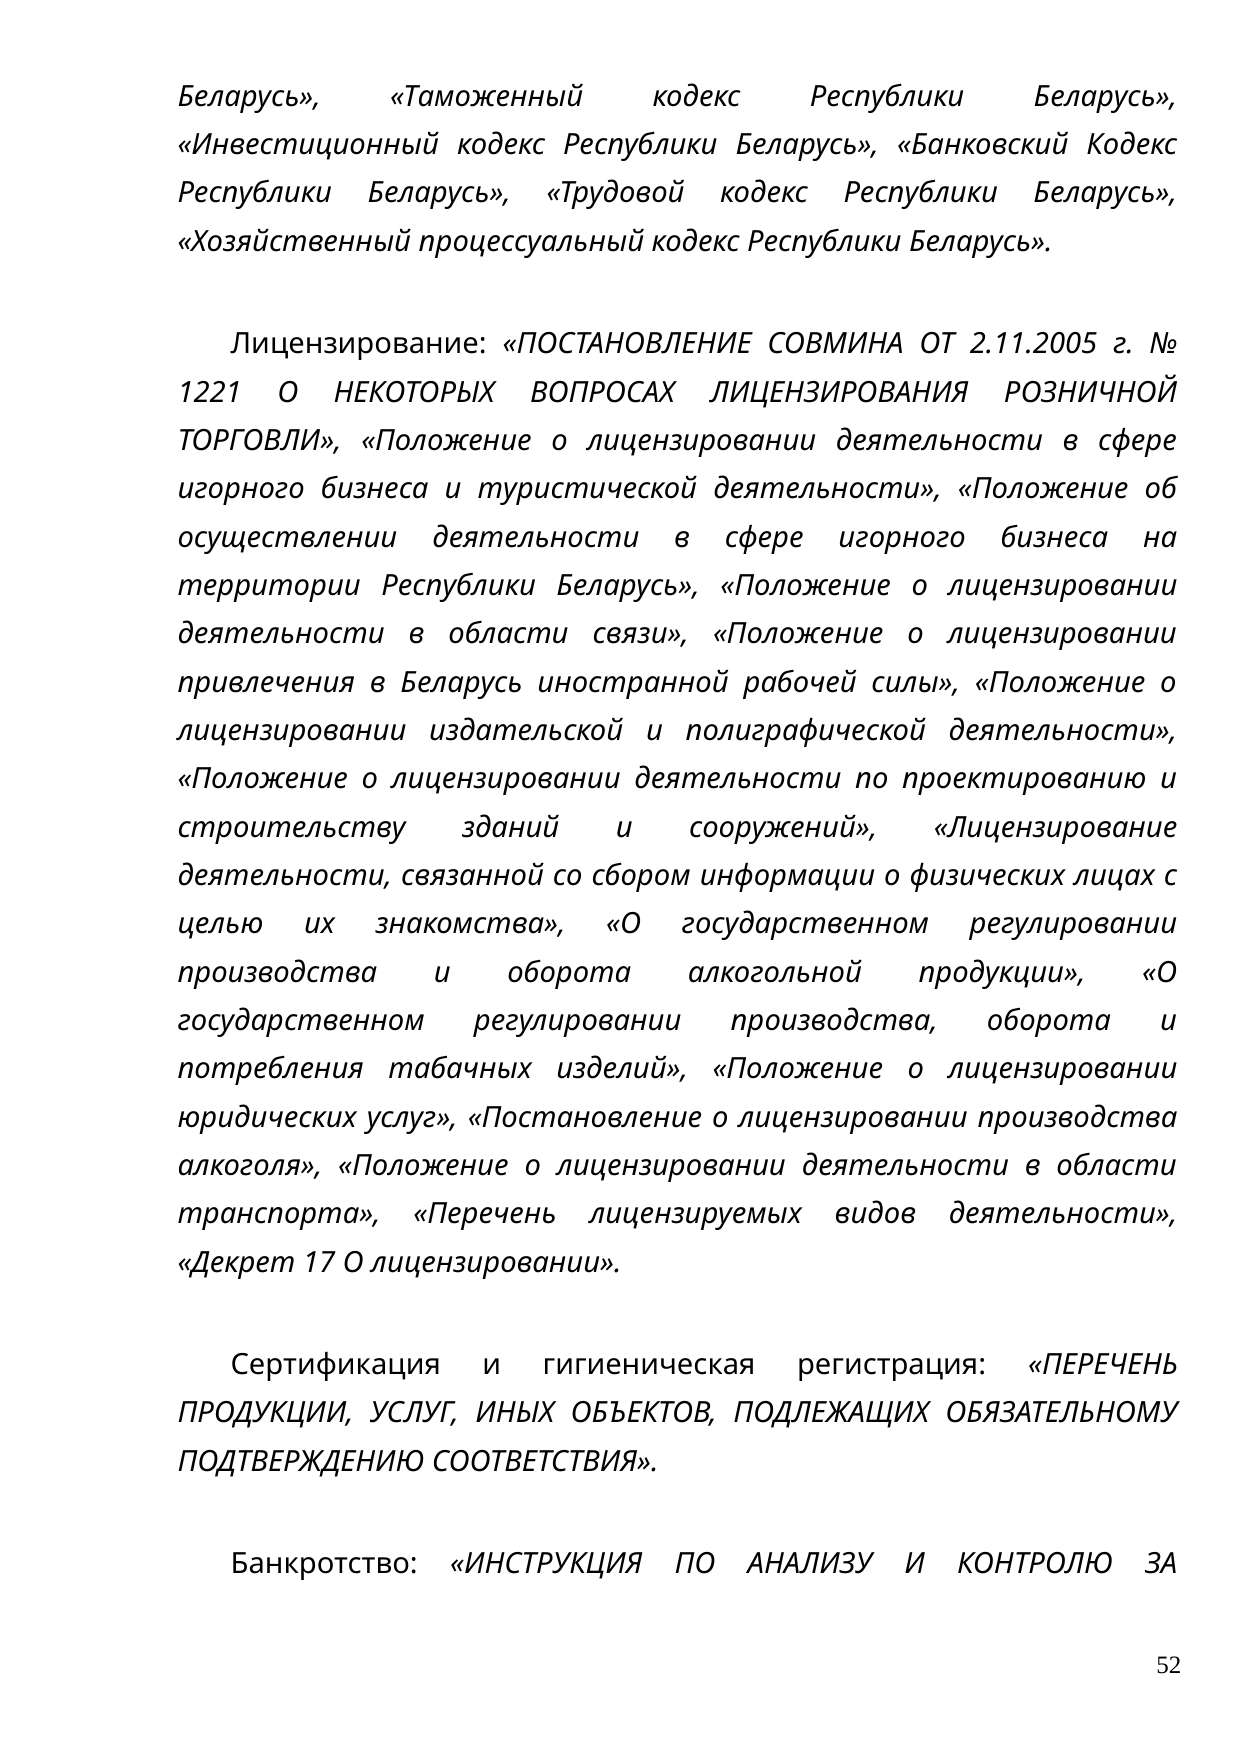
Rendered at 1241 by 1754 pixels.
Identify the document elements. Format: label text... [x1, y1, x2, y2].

text Лицензирование: «ПОСТАНОВЛЕНИЕ СОВМИНА ОТ 2.11.2005 г. № 1221 О НЕКОТОРЫХ ВОПРОСАХ ЛИЦЕНЗИРОВАНИЯ РОЗНИЧНОЙ ТОРГОВЛИ», «Положение о лицензировании деятельности в сфере игорного бизнеса и туристической деятельности», «Положение об осуществлении деятельности в сфере игорного бизнеса на территории Республики Беларусь», «Положение о лицензировании деятельности в области связи», «Положение о лицензировании привлечения в Беларусь иностранной рабочей силы», «Положение о лицензировании издательской и полиграфической деятельности», «Положение о лицензировании деятельности по проектированию и строительству зданий и сооружений», «Лицензирование деятельности, связанной со сбором информации о физических лицах с целью их знакомства», «О государственном регулировании производства и оборота алкогольной продукции», «О государственном регулировании производства, оборота и потребления табачных изделий», «Положение о лицензировании юридических услуг», «Постановление о лицензировании производства алкоголя», «Положение о лицензировании деятельности в области транспорта», «Перечень лицензируемых видов деятельности», «Декрет 17 О лицензировании». [177, 322, 1181, 1281]
text Беларусь», «Таможенный кодекс Республики Беларусь», «Инвестиционный кодекс Республики Беларусь», «Банковский Кодекс Республики Беларусь», «Трудовой кодекс Республики Беларусь», «Хозяйственный процессуальный кодекс Республики Беларусь». [177, 75, 1181, 260]
text Сертификация и гигиеническая регистрация: «ПЕРЕЧЕНЬ ПРОДУКЦИИ, УСЛУГ, ИНЫХ ОБЪЕКТОВ, ПОДЛЕЖАЩИХ ОБЯЗАТЕЛЬНОМУ ПОДТВЕРЖДЕНИЮ СООТВЕТСТВИЯ». [177, 1343, 1181, 1480]
text Банкротство: «ИНСТРУКЦИЯ ПО АНАЛИЗУ И КОНТРОЛЮ ЗА [177, 1542, 1181, 1582]
